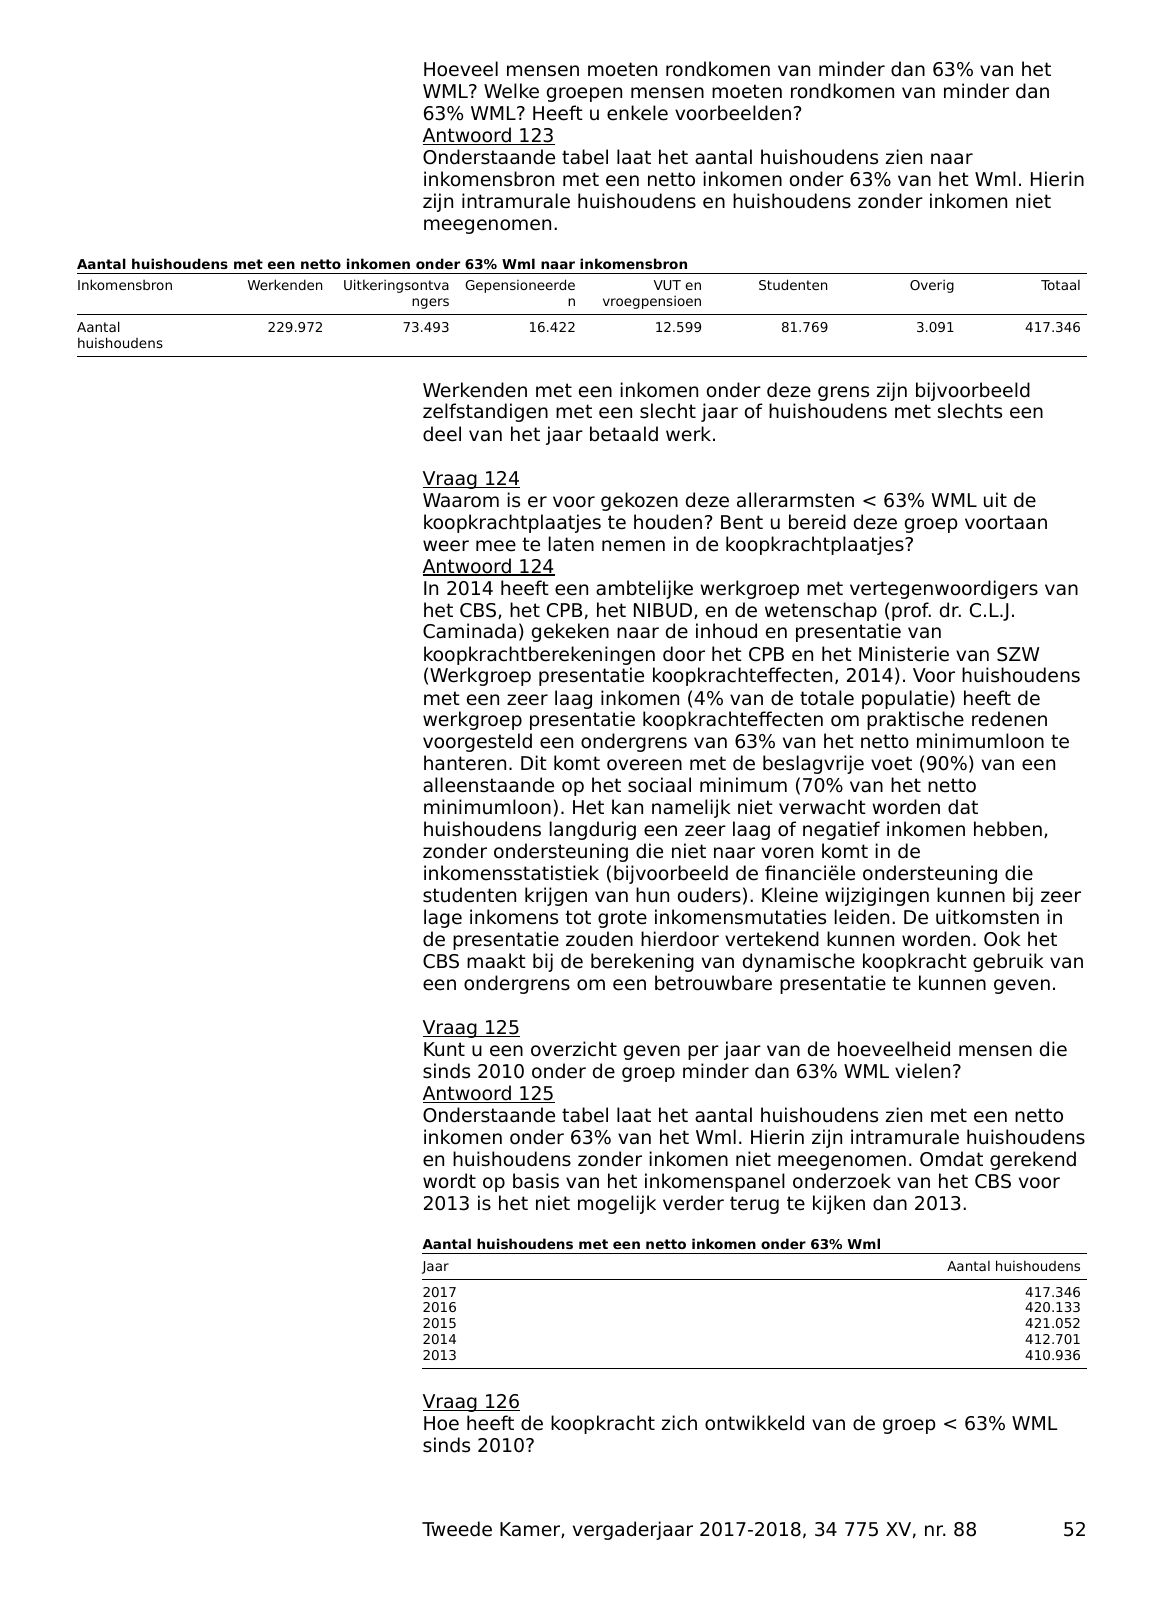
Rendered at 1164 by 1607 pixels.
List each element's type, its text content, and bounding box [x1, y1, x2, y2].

table_cell 73.493 [329, 315, 455, 356]
table_cell 412.701 [642, 1332, 1087, 1347]
text Vraag 126 [422, 1391, 1087, 1413]
table_cell Aantal huishoudens [642, 1254, 1087, 1279]
table_cell 410.936 [642, 1348, 1087, 1368]
table_cell 3.091 [834, 315, 960, 356]
table_cell Overig [834, 274, 960, 314]
table_cell 16.422 [455, 315, 582, 356]
text Hoeveel mensen moeten rondkomen van minder dan 63% van het WML? Welke groepen mensen moeten rondkomen van minder dan 63% WML? Heeft u enkele voorbeelden? [422, 59, 1087, 125]
table_cell 229.972 [203, 315, 329, 356]
text Werkenden met een inkomen onder deze grens zijn bijvoorbeeld zelfstandigen met een slecht jaar of huishoudens met slechts een deel van het jaar betaald werk. [422, 379, 1087, 445]
table_cell VUT en vroegpensioen [582, 274, 708, 314]
table_cell 81.769 [708, 315, 834, 356]
table_cell 421.052 [642, 1316, 1087, 1332]
text Waarom is er voor gekozen deze allerarmsten < 63% WML uit de koopkrachtplaatjes te houden? Bent u bereid deze groep voortaan weer mee te laten nemen in de koopkrachtplaatjes? [422, 489, 1087, 556]
text Kunt u een overzicht geven per jaar van de hoeveelheid mensen die sinds 2010 onder de groep minder dan 63% WML vielen? [422, 1039, 1087, 1083]
table_cell 2014 [422, 1332, 642, 1347]
table_cell 2017 [422, 1280, 642, 1300]
table_cell 2016 [422, 1300, 642, 1316]
text Hoe heeft de koopkracht zich ontwikkeld van de groep < 63% WML sinds 2010? [422, 1413, 1087, 1457]
table_cell Jaar [422, 1254, 642, 1279]
table_cell 417.346 [642, 1280, 1087, 1300]
table_cell Studenten [708, 274, 834, 314]
table_cell Inkomensbron [77, 274, 203, 314]
table_cell 2013 [422, 1348, 642, 1368]
table_cell Werkenden [203, 274, 329, 314]
table_cell 2015 [422, 1316, 642, 1332]
table_cell 420.133 [642, 1300, 1087, 1316]
table_header Aantal huishoudens met een netto inkomen onder 63% Wml naar inkomensbron [77, 257, 1087, 272]
text Onderstaande tabel laat het aantal huishoudens zien met een netto inkomen onder 63% van het Wml. Hierin zijn intramurale huishoudens en huishoudens zonder inkomen niet meegenomen. Omdat gerekend wordt op basis van het inkomenspanel onderzoek van het CBS voor 2013 is het niet mogelijk verder terug te kijken dan 2013. [422, 1105, 1087, 1215]
table_header Aantal huishoudens met een netto inkomen onder 63% Wml [422, 1237, 1087, 1253]
text Antwoord 123 [422, 125, 1087, 147]
table_cell Aantal huishoudens [77, 315, 203, 356]
text Antwoord 125 [422, 1083, 1087, 1105]
text In 2014 heeft een ambtelijke werkgroep met vertegenwoordigers van het CBS, het CPB, het NIBUD, en de wetenschap (prof. dr. C.L.J. Caminada) gekeken naar de inhoud en presentatie van koopkrachtberekeningen door het CPB en het Ministerie van SZW (Werkgroep presentatie koopkrachteffecten, 2014). Voor huishoudens met een zeer laag inkomen (4% van de totale populatie) heeft de werkgroep presentatie koopkrachteffecten om praktische redenen voorgesteld een ondergrens van 63% van het netto minimumloon te hanteren. Dit komt overeen met de beslagvrije voet (90%) van een alleenstaande op het sociaal minimum (70% van het netto minimumloon). Het kan namelijk niet verwacht worden dat huishoudens langdurig een zeer laag of negatief inkomen hebben, zonder ondersteuning die niet naar voren komt in de inkomensstatistiek (bijvoorbeeld de financiële ondersteuning die studenten krijgen van hun ouders). Kleine wijzigingen kunnen bij zeer lage inkomens tot grote inkomensmutaties leiden. De uitkomsten in de presentatie zouden hierdoor vertekend kunnen worden. Ook het CBS maakt bij de berekening van dynamische koopkracht gebruik van een ondergrens om een betrouwbare presentatie te kunnen geven. [422, 577, 1087, 995]
text Antwoord 124 [422, 556, 1087, 577]
table_cell Gepensioneerden [455, 274, 582, 314]
text Vraag 124 [422, 468, 1087, 489]
table_cell Uitkeringsontvangers [329, 274, 455, 314]
text Vraag 125 [422, 1017, 1087, 1039]
table_cell 417.346 [960, 315, 1087, 356]
table_cell Totaal [960, 274, 1087, 314]
table_cell 12.599 [582, 315, 708, 356]
text Onderstaande tabel laat het aantal huishoudens zien naar inkomensbron met een netto inkomen onder 63% van het Wml. Hierin zijn intramurale huishoudens en huishoudens zonder inkomen niet meegenomen. [422, 147, 1087, 235]
